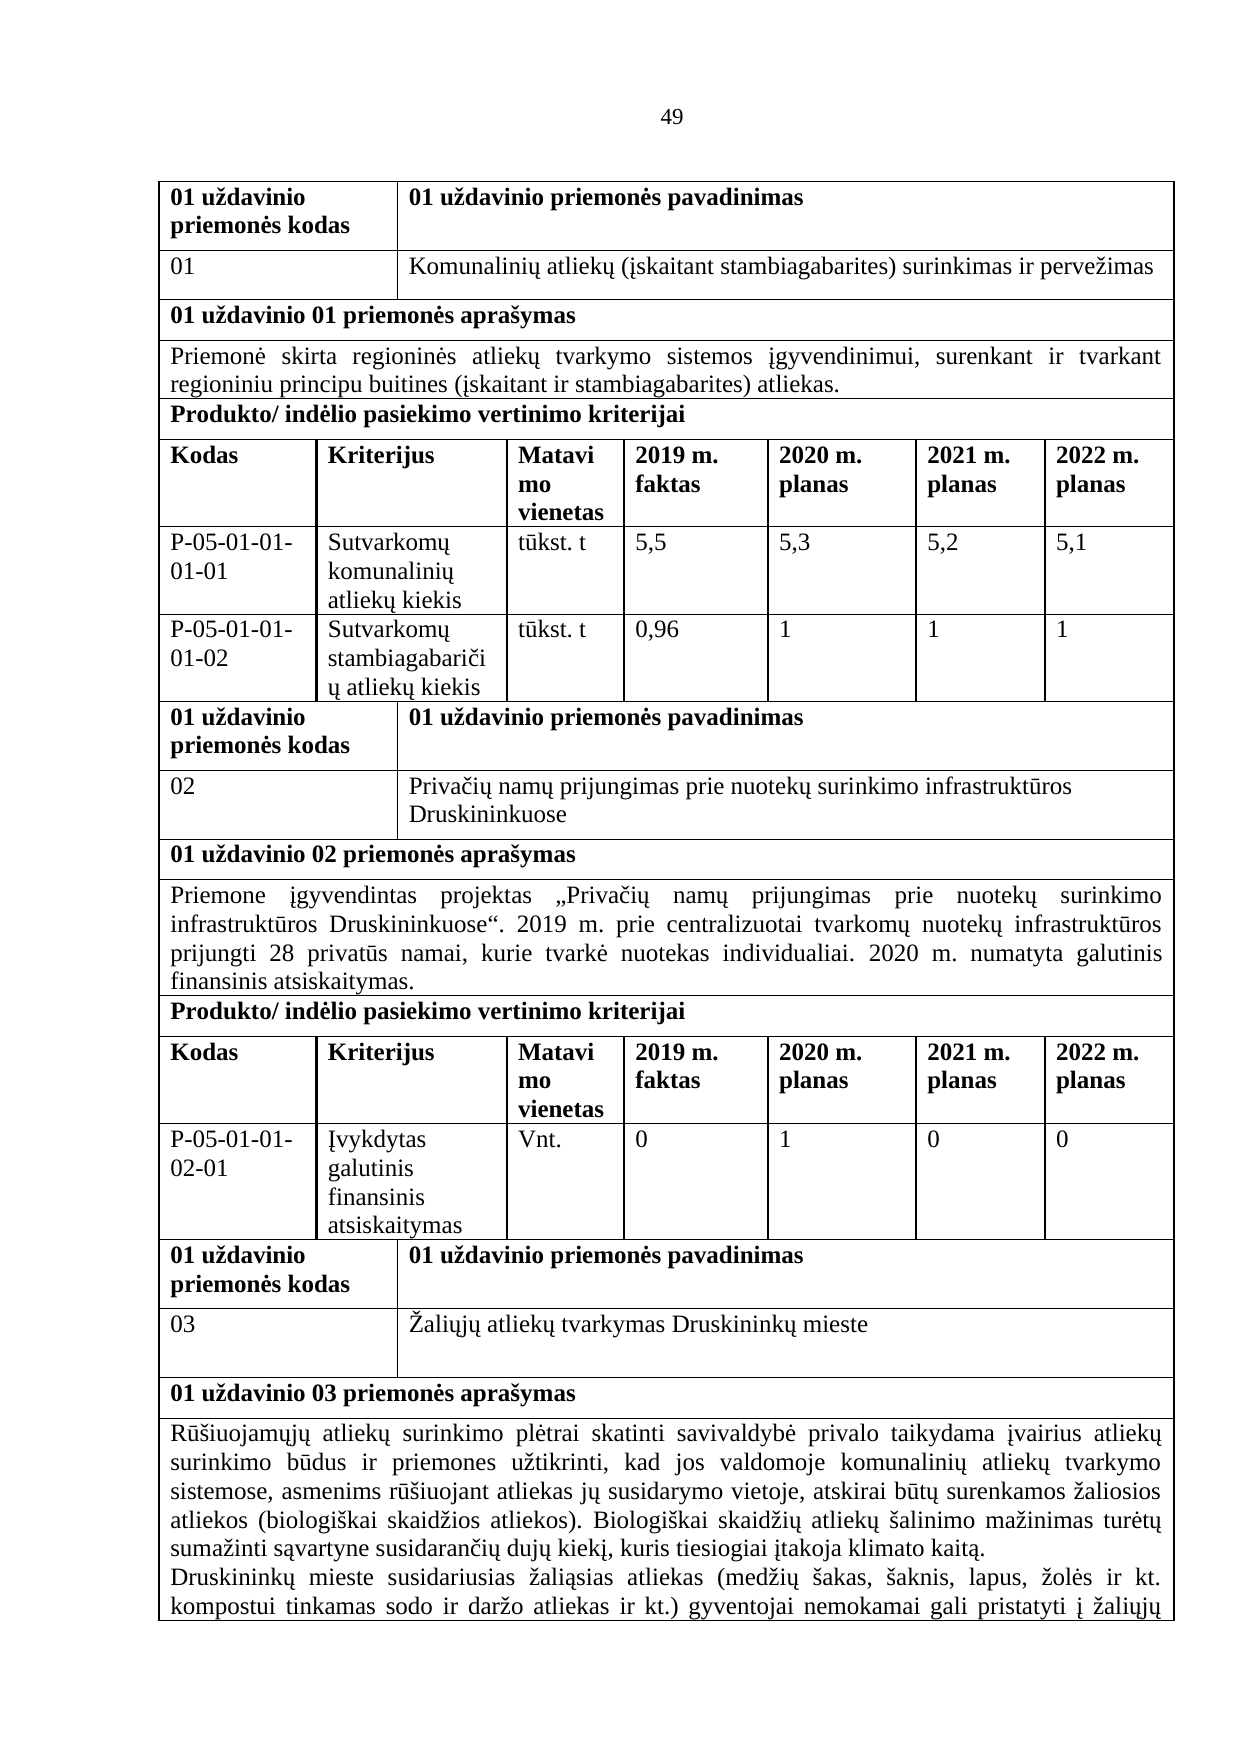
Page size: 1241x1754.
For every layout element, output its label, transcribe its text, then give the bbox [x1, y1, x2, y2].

table_cell 5,3 [769, 527, 915, 613]
table_cell Sutvarkomų stambiagabaričių atliekų kiekis [318, 615, 506, 701]
table_cell Produkto/ indėlio pasiekimo vertinimo kriterijai [160, 399, 1173, 439]
table_cell Produkto/ indėlio pasiekimo vertinimo kriterijai [160, 996, 1173, 1036]
table_cell Privačių namų prijungimas prie nuotekų surinkimo infrastruktūros Druskininkuose [398, 771, 1173, 838]
table_cell Matavimo vienetas [508, 440, 623, 526]
table_cell tūkst. t [508, 615, 623, 701]
table_cell 0 [625, 1124, 767, 1239]
table_cell 01 uždavinio 03 priemonės aprašymas [160, 1378, 1173, 1417]
table_cell Komunalinių atliekų (įskaitant stambiagabarites) surinkimas ir pervežimas [398, 251, 1173, 299]
table_cell tūkst. t [508, 527, 623, 613]
table_cell 5,5 [625, 527, 767, 613]
table_cell 02 [160, 771, 397, 838]
table_cell P-05-01-01-02-01 [160, 1124, 315, 1239]
table_cell 01 uždavinio priemonės kodas [160, 1240, 397, 1308]
table_cell Kodas [160, 440, 315, 526]
table_cell 2019 m. faktas [625, 440, 767, 526]
table_cell Sutvarkomų komunalinių atliekų kiekis [318, 527, 506, 613]
table_cell P-05-01-01-01-02 [160, 615, 315, 701]
table_cell 01 [160, 251, 397, 299]
table_cell 2019 m. faktas [625, 1037, 767, 1123]
table_cell 0 [917, 1124, 1044, 1239]
table_cell 1 [917, 615, 1044, 701]
table_cell 01 uždavinio priemonės kodas [160, 702, 397, 770]
table_cell 2022 m. planas [1046, 1037, 1173, 1123]
table_cell 0,96 [625, 615, 767, 701]
table_cell 5,2 [917, 527, 1044, 613]
table_cell 01 uždavinio priemonės kodas [160, 182, 397, 250]
table_cell 01 uždavinio 02 priemonės aprašymas [160, 840, 1173, 879]
table_cell Kodas [160, 1037, 315, 1123]
table_cell 2020 m. planas [769, 1037, 915, 1123]
table_cell 2021 m. planas [917, 440, 1044, 526]
table_cell 01 uždavinio priemonės pavadinimas [398, 1240, 1173, 1308]
table_cell Priemone įgyvendintas projektas „Privačių namų prijungimas prie nuotekų surinkimo infrastruktūros Druskininkuose“. 2019 m. prie centralizuotai tvarkomų nuotekų infrastruktūros prijungti 28 privatūs namai, kurie tvarkė nuotekas individualiai. 2020 m. numatyta galutinis finansinis atsiskaitymas. [160, 880, 1173, 995]
table_cell 2021 m. planas [917, 1037, 1044, 1123]
table_cell 1 [769, 615, 915, 701]
table_cell Kriterijus [318, 1037, 506, 1123]
table_cell 2020 m. planas [769, 440, 915, 526]
table_cell Kriterijus [318, 440, 506, 526]
table_cell 5,1 [1046, 527, 1173, 613]
table_cell P-05-01-01-01-01 [160, 527, 315, 613]
table_cell 01 uždavinio priemonės pavadinimas [398, 702, 1173, 770]
table_cell Įvykdytas galutinis finansinis atsiskaitymas [318, 1124, 506, 1239]
table_cell 1 [1046, 615, 1173, 701]
table_cell 2022 m. planas [1046, 440, 1173, 526]
table_cell 01 uždavinio priemonės pavadinimas [398, 182, 1173, 250]
table_cell 03 [160, 1309, 397, 1377]
table_cell 0 [1046, 1124, 1173, 1239]
table_cell 01 uždavinio 01 priemonės aprašymas [160, 300, 1173, 340]
table_cell Žaliųjų atliekų tvarkymas Druskininkų mieste [398, 1309, 1173, 1377]
table_cell Vnt. [508, 1124, 623, 1239]
table_cell Rūšiuojamųjų atliekų surinkimo plėtrai skatinti savivaldybė privalo taikydama įvairius atliekų surinkimo būdus ir priemones užtikrinti, kad jos valdomoje komunalinių atliekų tvarkymo sistemose, asmenims rūšiuojant atliekas jų susidarymo vietoje, atskirai būtų surenkamos žaliosios atliekos (biologiškai skaidžios atliekos). Biologiškai skaidžių atliekų šalinimo mažinimas turėtų sumažinti sąvartyne susidarančių dujų kiekį, kuris tiesiogiai įtakoja klimato kaitą. Druskininkų mieste susidariusias žaliąsias atliekas (medžių šakas, šaknis, lapus, žolės ir kt. kompostui tinkamas sodo ir daržo atliekas ir kt.) gyventojai nemokamai gali pristatyti į žaliųjų [160, 1419, 1173, 1620]
table_cell Priemonė skirta regioninės atliekų tvarkymo sistemos įgyvendinimui, surenkant ir tvarkant regioniniu principu buitines (įskaitant ir stambiagabarites) atliekas. [160, 341, 1173, 398]
table_cell 1 [769, 1124, 915, 1239]
table_cell Matavimo vienetas [508, 1037, 623, 1123]
